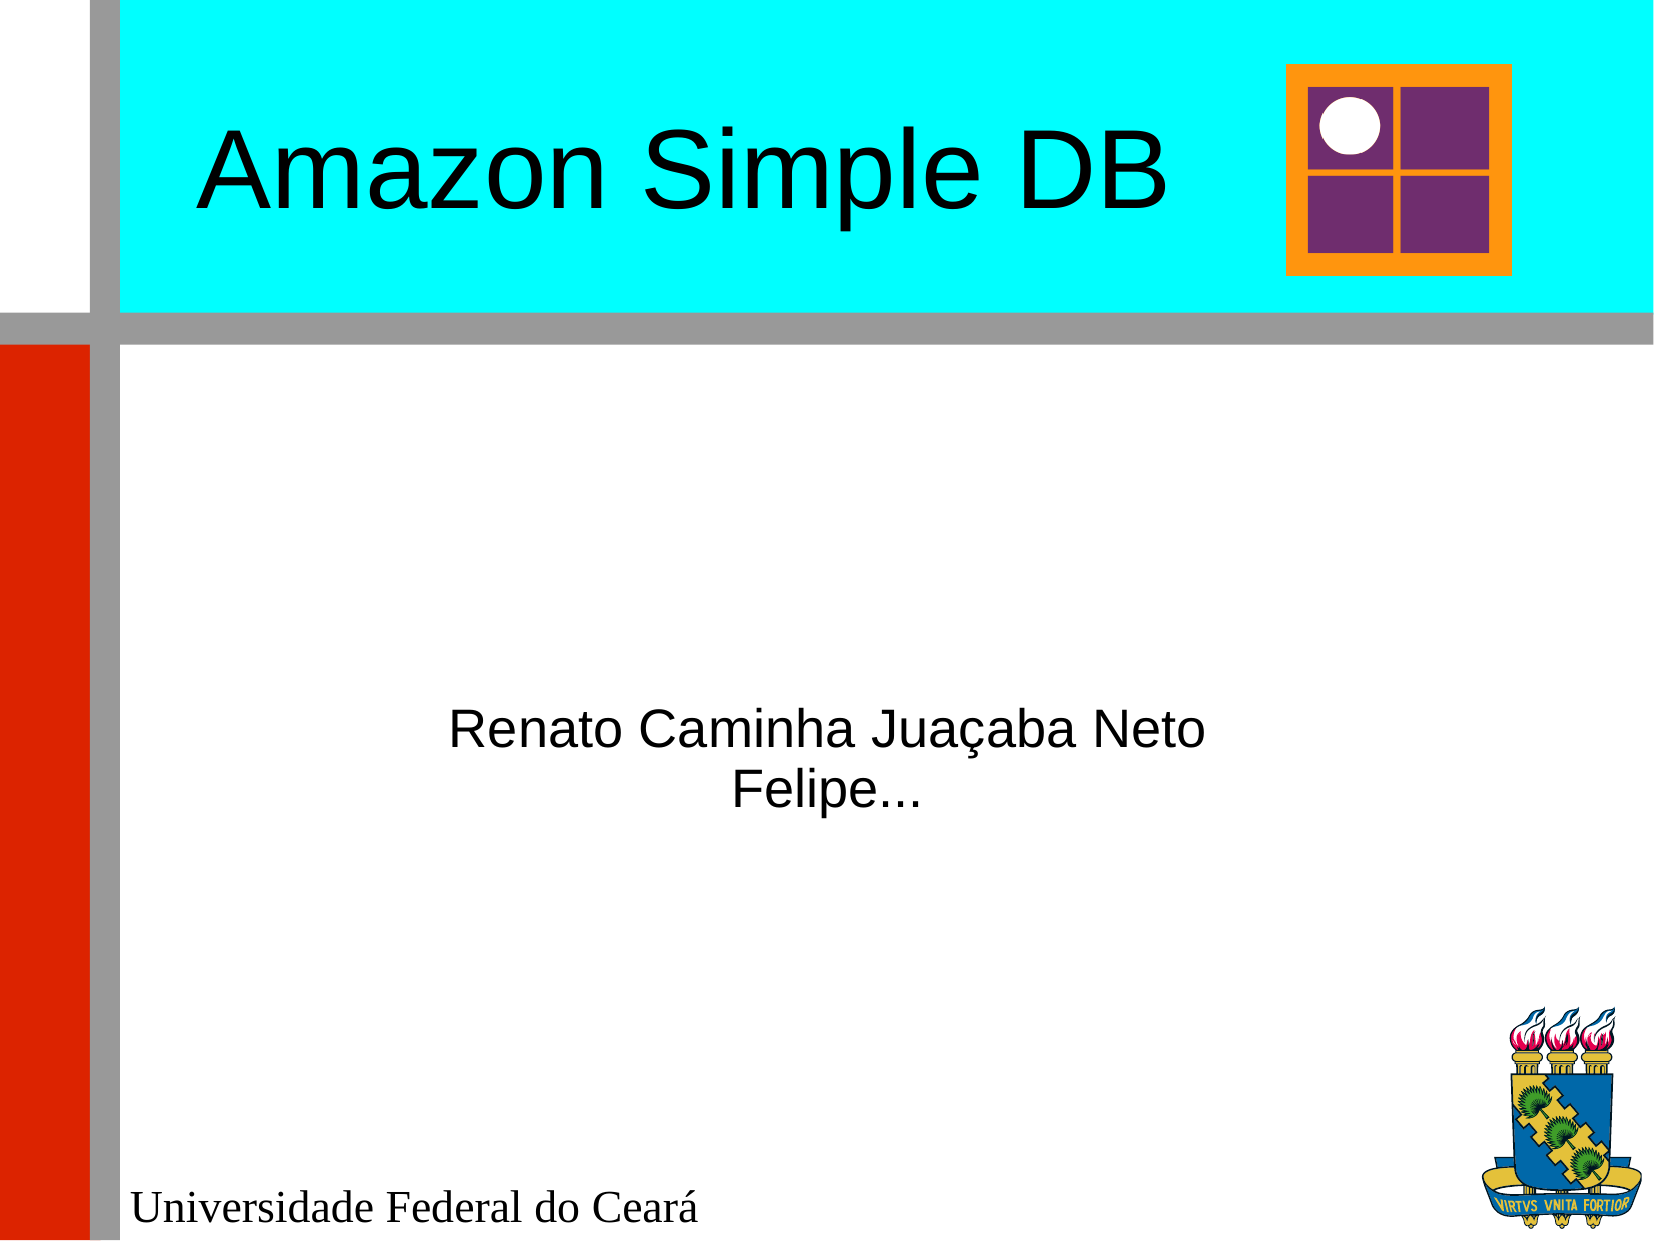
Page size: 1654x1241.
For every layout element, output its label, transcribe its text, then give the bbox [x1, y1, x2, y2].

subtitle Renato Caminha Juaçaba Neto Felipe... [121, 391, 1534, 1127]
title Amazon Simple DB [183, 66, 1186, 274]
picture [1286, 63, 1512, 276]
